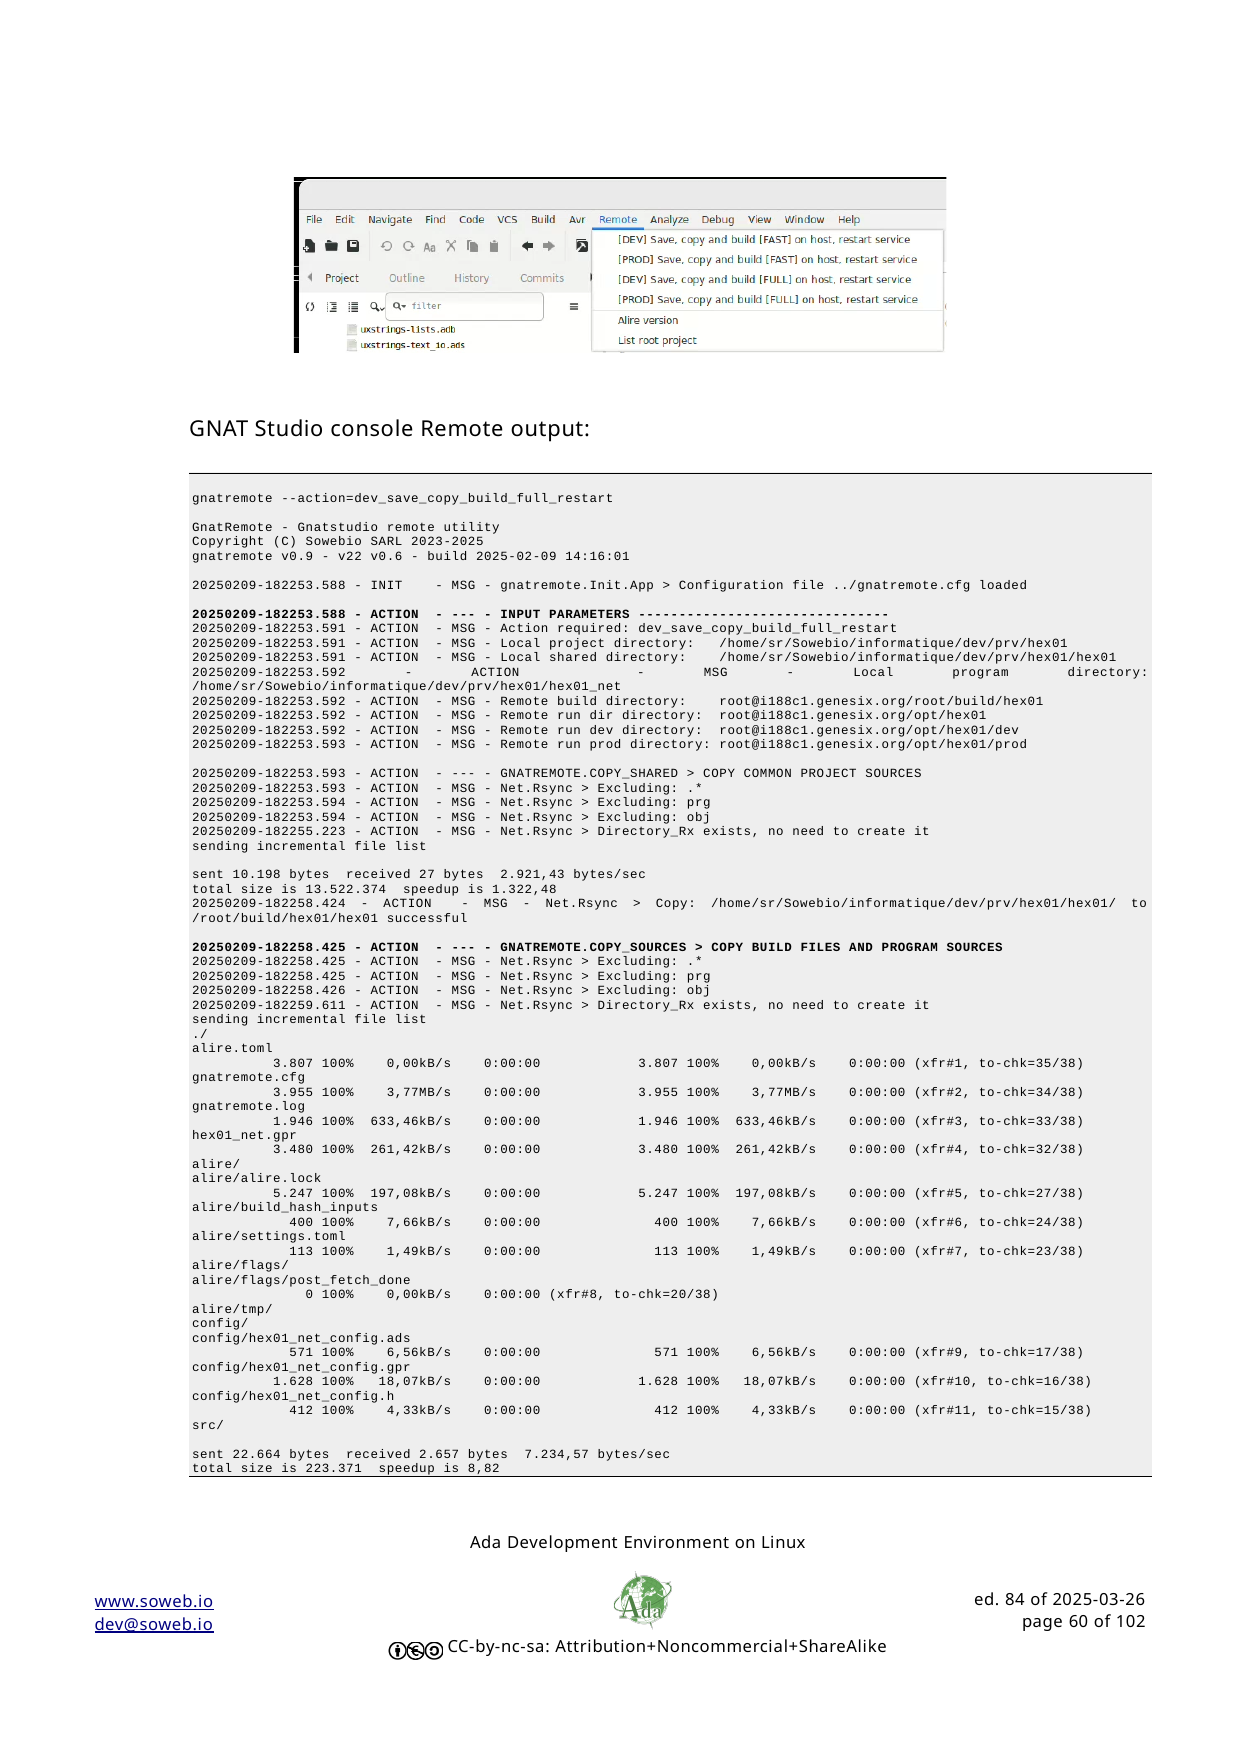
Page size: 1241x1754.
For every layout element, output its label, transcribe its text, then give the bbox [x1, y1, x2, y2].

list alire/build_hash_inputs [189, 1198, 1152, 1213]
list 20250209-182253.592 - ACTION - MSG - Local program directory: /home/sr/Sowebio/informatique/dev/prv/hex01/hex01_net [189, 663, 1152, 692]
list 20250209-182253.591 - ACTION - MSG - Local project directory: /home/sr/Sowebio/informatique/dev/prv/hex01 [189, 634, 1152, 648]
list gnatremote.cfg [189, 1068, 1152, 1082]
list total size is 223.371 speedup is 8,82 [189, 1459, 1152, 1476]
list 20250209-182253.588 - INIT - MSG - gnatremote.Init.App > Configuration file ../gnatremote.cfg loaded [189, 576, 1152, 590]
list sent 10.198 bytes received 27 bytes 2.921,43 bytes/sec [189, 865, 1152, 880]
list hex01_net.gpr [189, 1126, 1152, 1140]
list 113 100% 1,49kB/s 0:00:00 113 100% 1,49kB/s 0:00:00 (xfr#7, to-chk=23/38) [189, 1242, 1152, 1256]
list src/ [189, 1416, 1152, 1430]
list gnatremote v0.9 - v22 v0.6 - build 2025-02-09 14:16:01 [189, 547, 1152, 561]
list 3.807 100% 0,00kB/s 0:00:00 3.807 100% 0,00kB/s 0:00:00 (xfr#1, to-chk=35/38) [189, 1053, 1152, 1068]
list 20250209-182259.611 - ACTION - MSG - Net.Rsync > Directory_Rx exists, no need to create it [189, 996, 1152, 1010]
list alire/tmp/ [189, 1300, 1152, 1314]
list Copyright (C) Sowebio SARL 2023-2025 [189, 532, 1152, 547]
list 20250209-182258.425 - ACTION - MSG - Net.Rsync > Excluding: prg [189, 967, 1152, 981]
list config/hex01_net_config.ads [189, 1329, 1152, 1343]
list 20250209-182253.592 - ACTION - MSG - Remote build directory: root@i188c1.genesix.org/root/build/hex01 [189, 692, 1152, 706]
list gnatremote --action=dev_save_copy_build_full_restart [189, 474, 1152, 503]
list 20250209-182258.425 - ACTION - MSG - Net.Rsync > Excluding: .* [189, 952, 1152, 967]
list 20250209-182253.594 - ACTION - MSG - Net.Rsync > Excluding: prg [189, 793, 1152, 807]
list alire/flags/ [189, 1256, 1152, 1271]
list 3.955 100% 3,77MB/s 0:00:00 3.955 100% 3,77MB/s 0:00:00 (xfr#2, to-chk=34/38) [189, 1082, 1152, 1097]
list alire/alire.lock [189, 1169, 1152, 1184]
list GnatRemote - Gnatstudio remote utility [189, 518, 1152, 532]
list 20250209-182253.591 - ACTION - MSG - Action required: dev_save_copy_build_full_restart [189, 619, 1152, 634]
list 20250209-182255.223 - ACTION - MSG - Net.Rsync > Directory_Rx exists, no need to create it [189, 822, 1152, 836]
list 20250209-182253.592 - ACTION - MSG - Remote run dir directory: root@i188c1.genesix.org/opt/hex01 [189, 706, 1152, 721]
list 20250209-182253.593 - ACTION - --- - GNATREMOTE.COPY_SHARED > COPY COMMON PROJECT SOURCES [189, 764, 1152, 778]
list sending incremental file list [189, 836, 1152, 851]
list 5.247 100% 197,08kB/s 0:00:00 5.247 100% 197,08kB/s 0:00:00 (xfr#5, to-chk=27/38) [189, 1184, 1152, 1198]
picture [293, 177, 947, 353]
list 20250209-182253.593 - ACTION - MSG - Net.Rsync > Excluding: .* [189, 778, 1152, 793]
list 20250209-182253.592 - ACTION - MSG - Remote run dev directory: root@i188c1.genesix.org/opt/hex01/dev [189, 721, 1152, 735]
list 20250209-182258.426 - ACTION - MSG - Net.Rsync > Excluding: obj [189, 981, 1152, 996]
list alire.toml [189, 1039, 1152, 1053]
list 20250209-182253.588 - ACTION - --- - INPUT PARAMETERS ------------------------------- [189, 605, 1152, 619]
list 571 100% 6,56kB/s 0:00:00 571 100% 6,56kB/s 0:00:00 (xfr#9, to-chk=17/38) [189, 1343, 1152, 1358]
list 0 100% 0,00kB/s 0:00:00 (xfr#8, to-chk=20/38) [189, 1285, 1152, 1300]
list 20250209-182253.593 - ACTION - MSG - Remote run prod directory: root@i188c1.genesix.org/opt/hex01/prod [189, 735, 1152, 749]
list 20250209-182253.591 - ACTION - MSG - Local shared directory: /home/sr/Sowebio/informatique/dev/prv/hex01/hex01 [189, 648, 1152, 663]
list 20250209-182258.425 - ACTION - --- - GNATREMOTE.COPY_SOURCES > COPY BUILD FILES AND PROGRAM SOURCES [189, 938, 1152, 952]
list alire/ [189, 1155, 1152, 1169]
text GNAT Studio console Remote output: [189, 412, 1152, 442]
list 1.946 100% 633,46kB/s 0:00:00 1.946 100% 633,46kB/s 0:00:00 (xfr#3, to-chk=33/38) [189, 1111, 1152, 1126]
list config/ [189, 1314, 1152, 1329]
list sent 22.664 bytes received 2.657 bytes 7.234,57 bytes/sec [189, 1444, 1152, 1459]
list 1.628 100% 18,07kB/s 0:00:00 1.628 100% 18,07kB/s 0:00:00 (xfr#10, to-chk=16/38) [189, 1372, 1152, 1387]
picture [388, 1642, 443, 1660]
list alire/flags/post_fetch_done [189, 1271, 1152, 1285]
list config/hex01_net_config.gpr [189, 1358, 1152, 1372]
list ./ [189, 1024, 1152, 1039]
list 400 100% 7,66kB/s 0:00:00 400 100% 7,66kB/s 0:00:00 (xfr#6, to-chk=24/38) [189, 1213, 1152, 1227]
list 3.480 100% 261,42kB/s 0:00:00 3.480 100% 261,42kB/s 0:00:00 (xfr#4, to-chk=32/38) [189, 1140, 1152, 1155]
list alire/settings.toml [189, 1227, 1152, 1242]
list 20250209-182253.594 - ACTION - MSG - Net.Rsync > Excluding: obj [189, 807, 1152, 822]
list 412 100% 4,33kB/s 0:00:00 412 100% 4,33kB/s 0:00:00 (xfr#11, to-chk=15/38) [189, 1401, 1152, 1416]
list config/hex01_net_config.h [189, 1387, 1152, 1401]
picture [613, 1571, 672, 1630]
list sending incremental file list [189, 1010, 1152, 1024]
list gnatremote.log [189, 1097, 1152, 1111]
list total size is 13.522.374 speedup is 1.322,48 [189, 880, 1152, 894]
list 20250209-182258.424 - ACTION - MSG - Net.Rsync > Copy: /home/sr/Sowebio/informatique/dev/prv/hex01/hex01/ to /root/build/hex01/hex01 successful [189, 894, 1152, 923]
